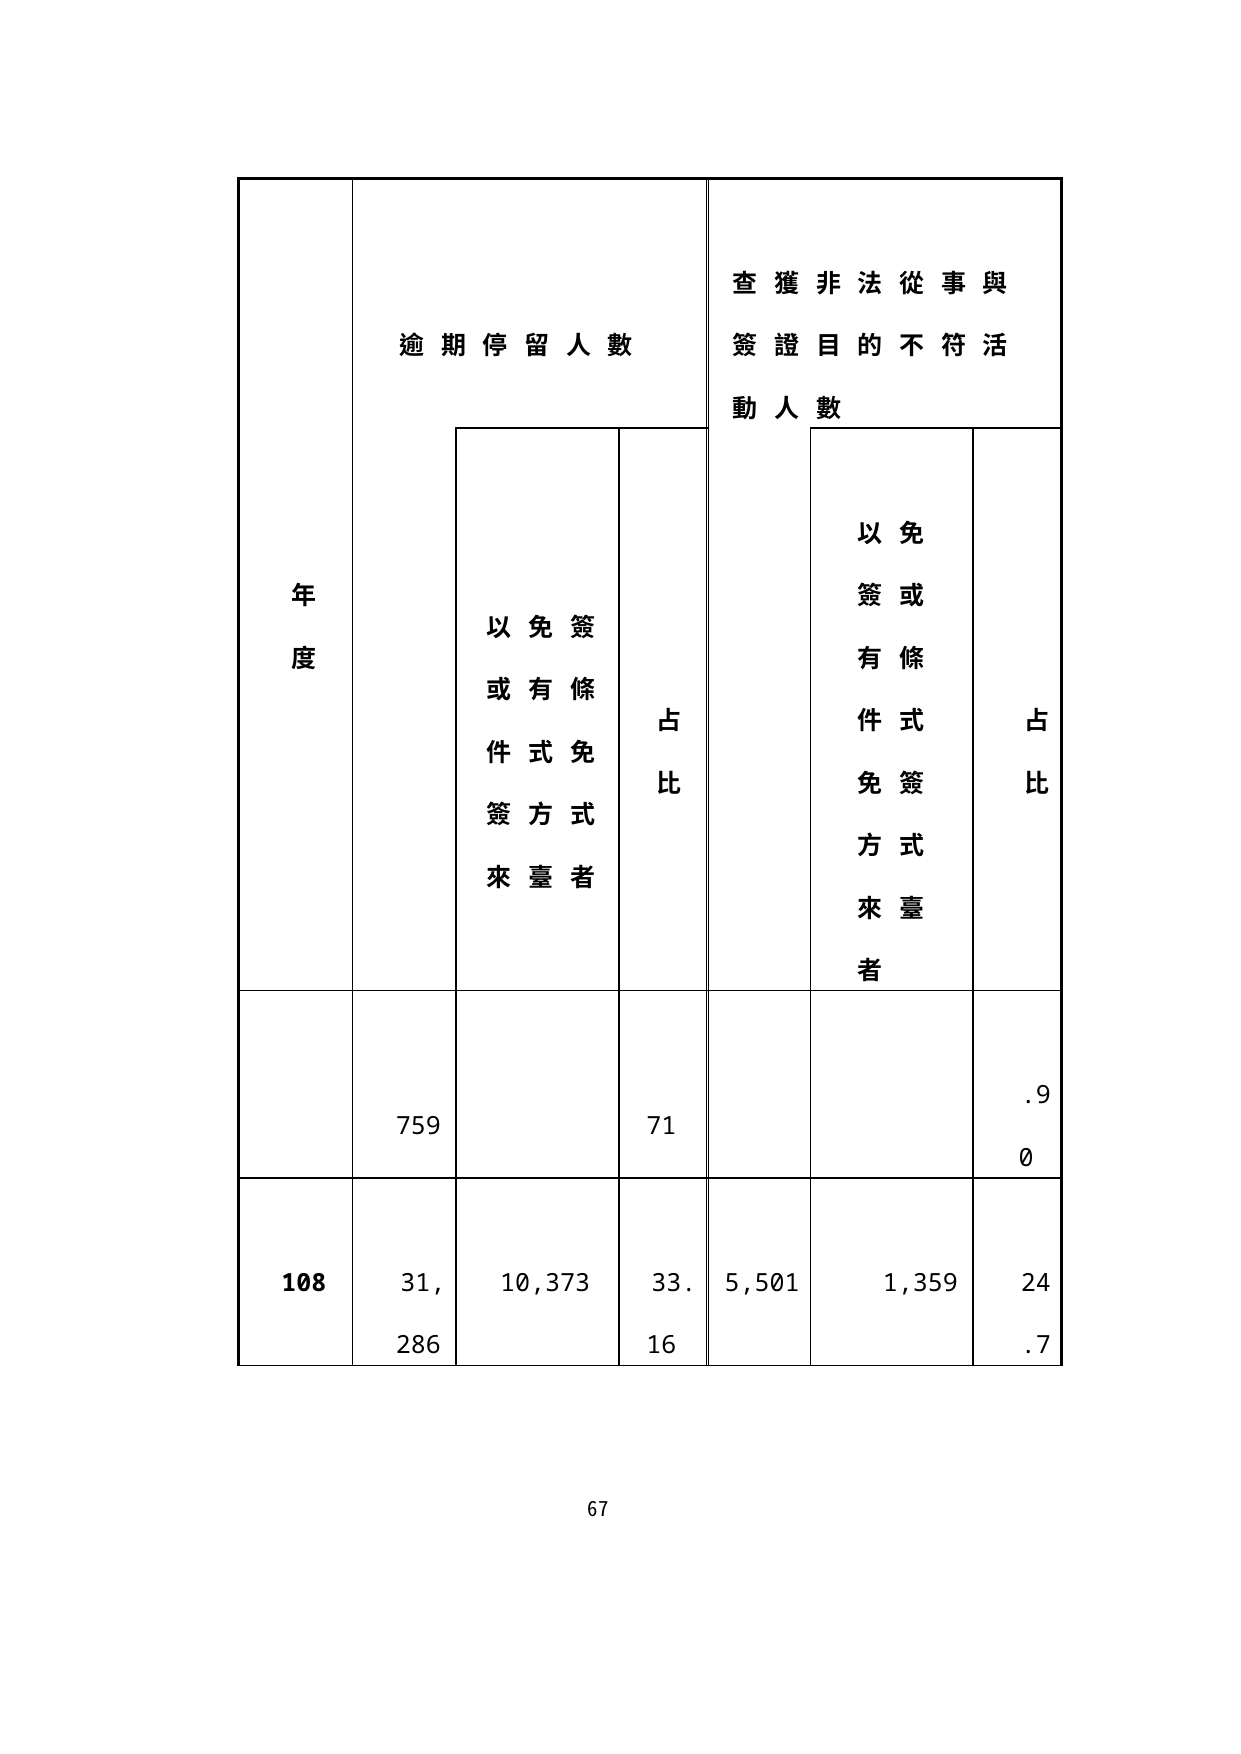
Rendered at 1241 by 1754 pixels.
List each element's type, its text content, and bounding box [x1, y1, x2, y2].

table_cell 71 [620, 991, 706, 1177]
table_cell 以免簽或有條件式免簽方式來臺者 [457, 429, 618, 990]
table_cell 24.7 [974, 1179, 1060, 1365]
table_cell 759 [353, 991, 455, 1177]
table_header 逾期停留人數 [353, 180, 706, 427]
table_cell [353, 427, 455, 990]
table_cell [240, 991, 352, 1177]
table_cell 108 [240, 1179, 352, 1365]
table_cell [709, 427, 810, 990]
table_header 查獲非法從事與簽證目的不符活動人數 [709, 180, 1060, 427]
table_cell .90 [974, 991, 1060, 1177]
table_cell [709, 991, 810, 1177]
table_cell 占比 [974, 429, 1060, 990]
table_cell 33.16 [620, 1179, 706, 1365]
table_cell 10,373 [457, 1179, 618, 1365]
table_cell 1,359 [811, 1179, 972, 1365]
table_cell 以免簽或有條件式免簽方式來臺者 [811, 429, 972, 990]
table_cell [811, 991, 972, 1177]
table_cell 31,286 [353, 1179, 455, 1365]
table_cell 占比 [620, 429, 706, 990]
table_header 年度 [240, 180, 352, 990]
table_cell 5,501 [709, 1179, 810, 1365]
table_cell [457, 991, 618, 1177]
